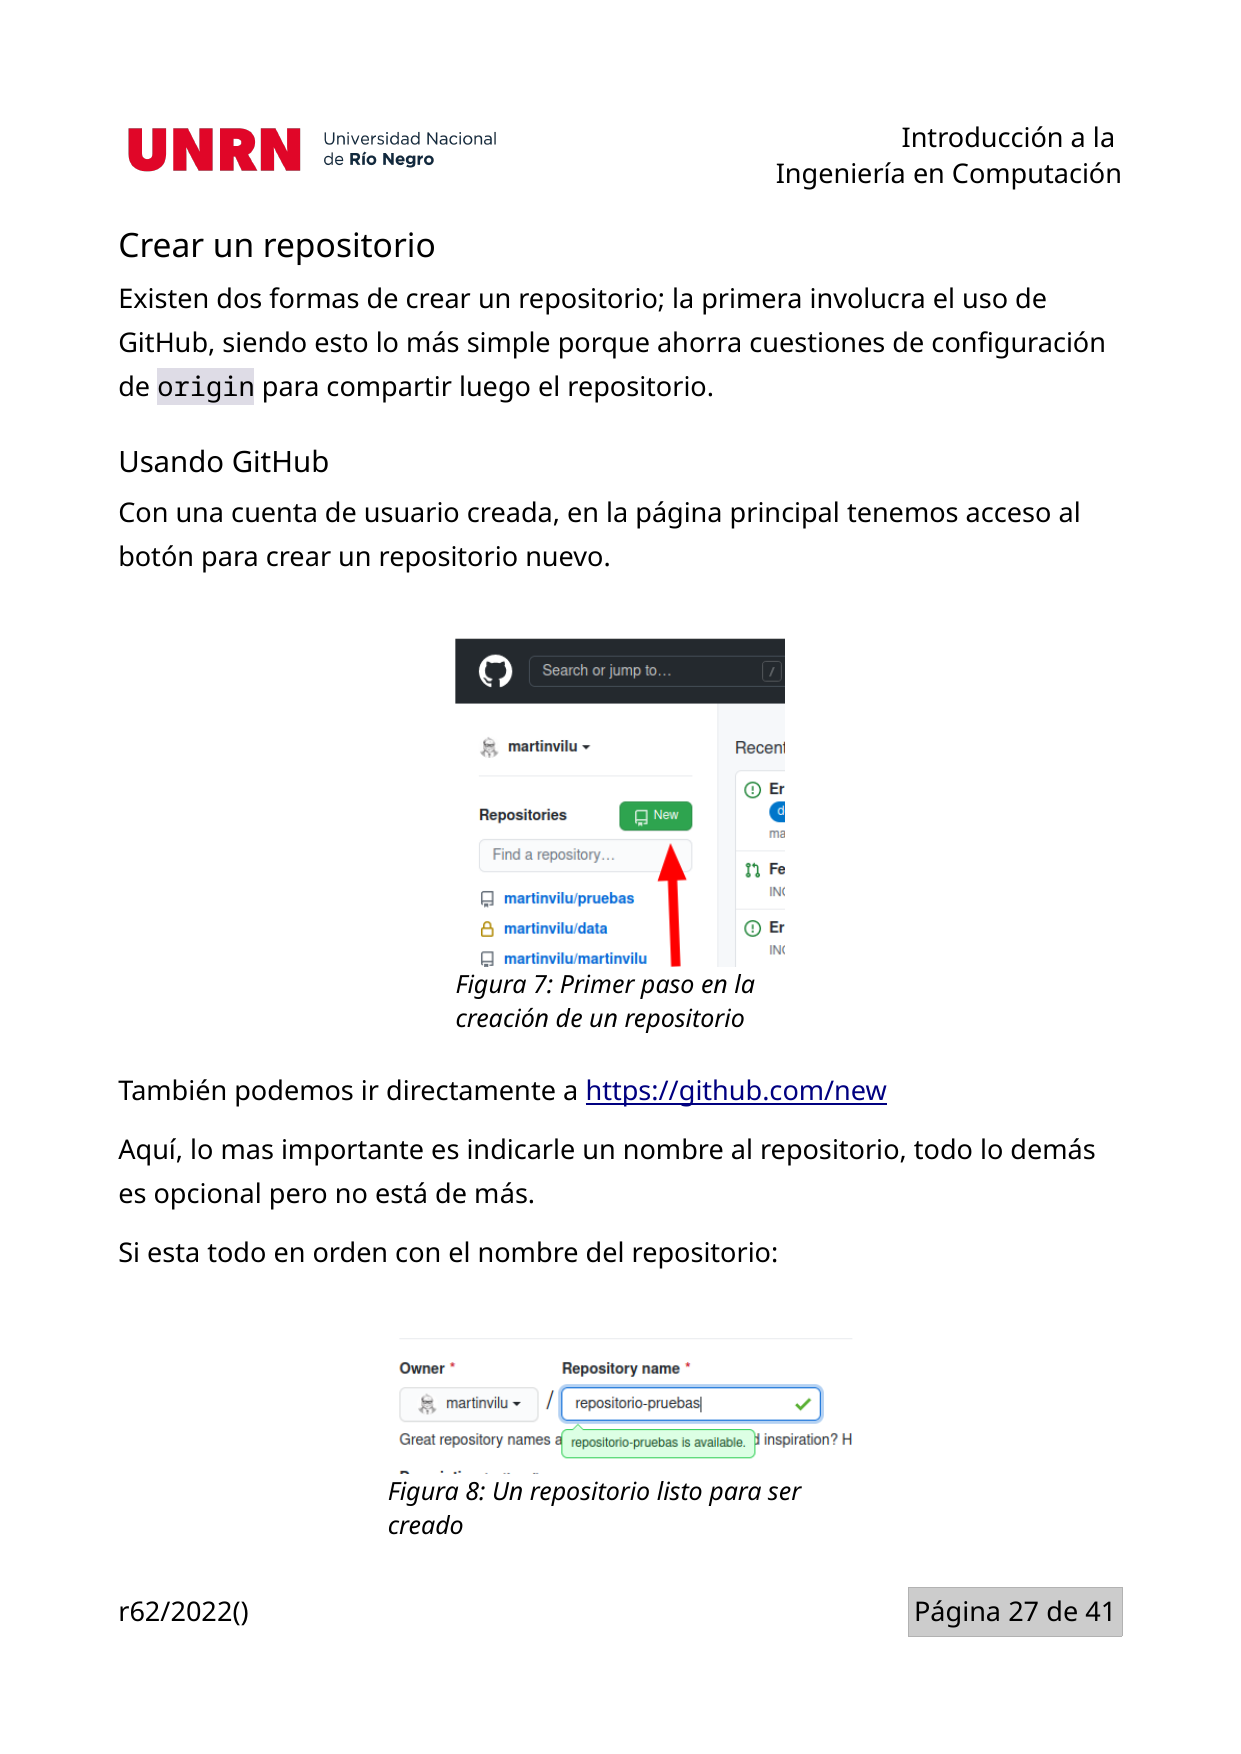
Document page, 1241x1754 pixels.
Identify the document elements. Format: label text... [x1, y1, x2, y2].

text Figura 8: Un repositorio listo para ser creado [388, 1474, 853, 1541]
subtitle Usando GitHub [118, 441, 1122, 481]
text También podemos ir directamente a https://github.com/new [118, 597, 1122, 1109]
picture [387, 1334, 853, 1474]
text Si esta todo en orden con el nombre del repositorio: [118, 1233, 1122, 1270]
text Existen dos formas de crear un repositorio; la primera involucra el uso de GitHub, siendo esto lo más simple porque ahorra cuestiones de configuración de origin para compartir luego el repositorio. [118, 279, 1122, 405]
picture [455, 638, 785, 967]
text Figura 7: Primer paso en la creación de un repositorio [455, 967, 785, 1035]
subtitle Crear un repositorio [118, 221, 1122, 267]
text [388, 1322, 853, 1334]
picture [118, 118, 505, 180]
text Con una cuenta de usuario creada, en la página principal tenemos acceso al botón para crear un repositorio nuevo. [118, 494, 1122, 575]
text Aquí, lo mas importante es indicarle un nombre al repositorio, todo lo demás es opcional pero no está de más. [118, 1131, 1122, 1212]
